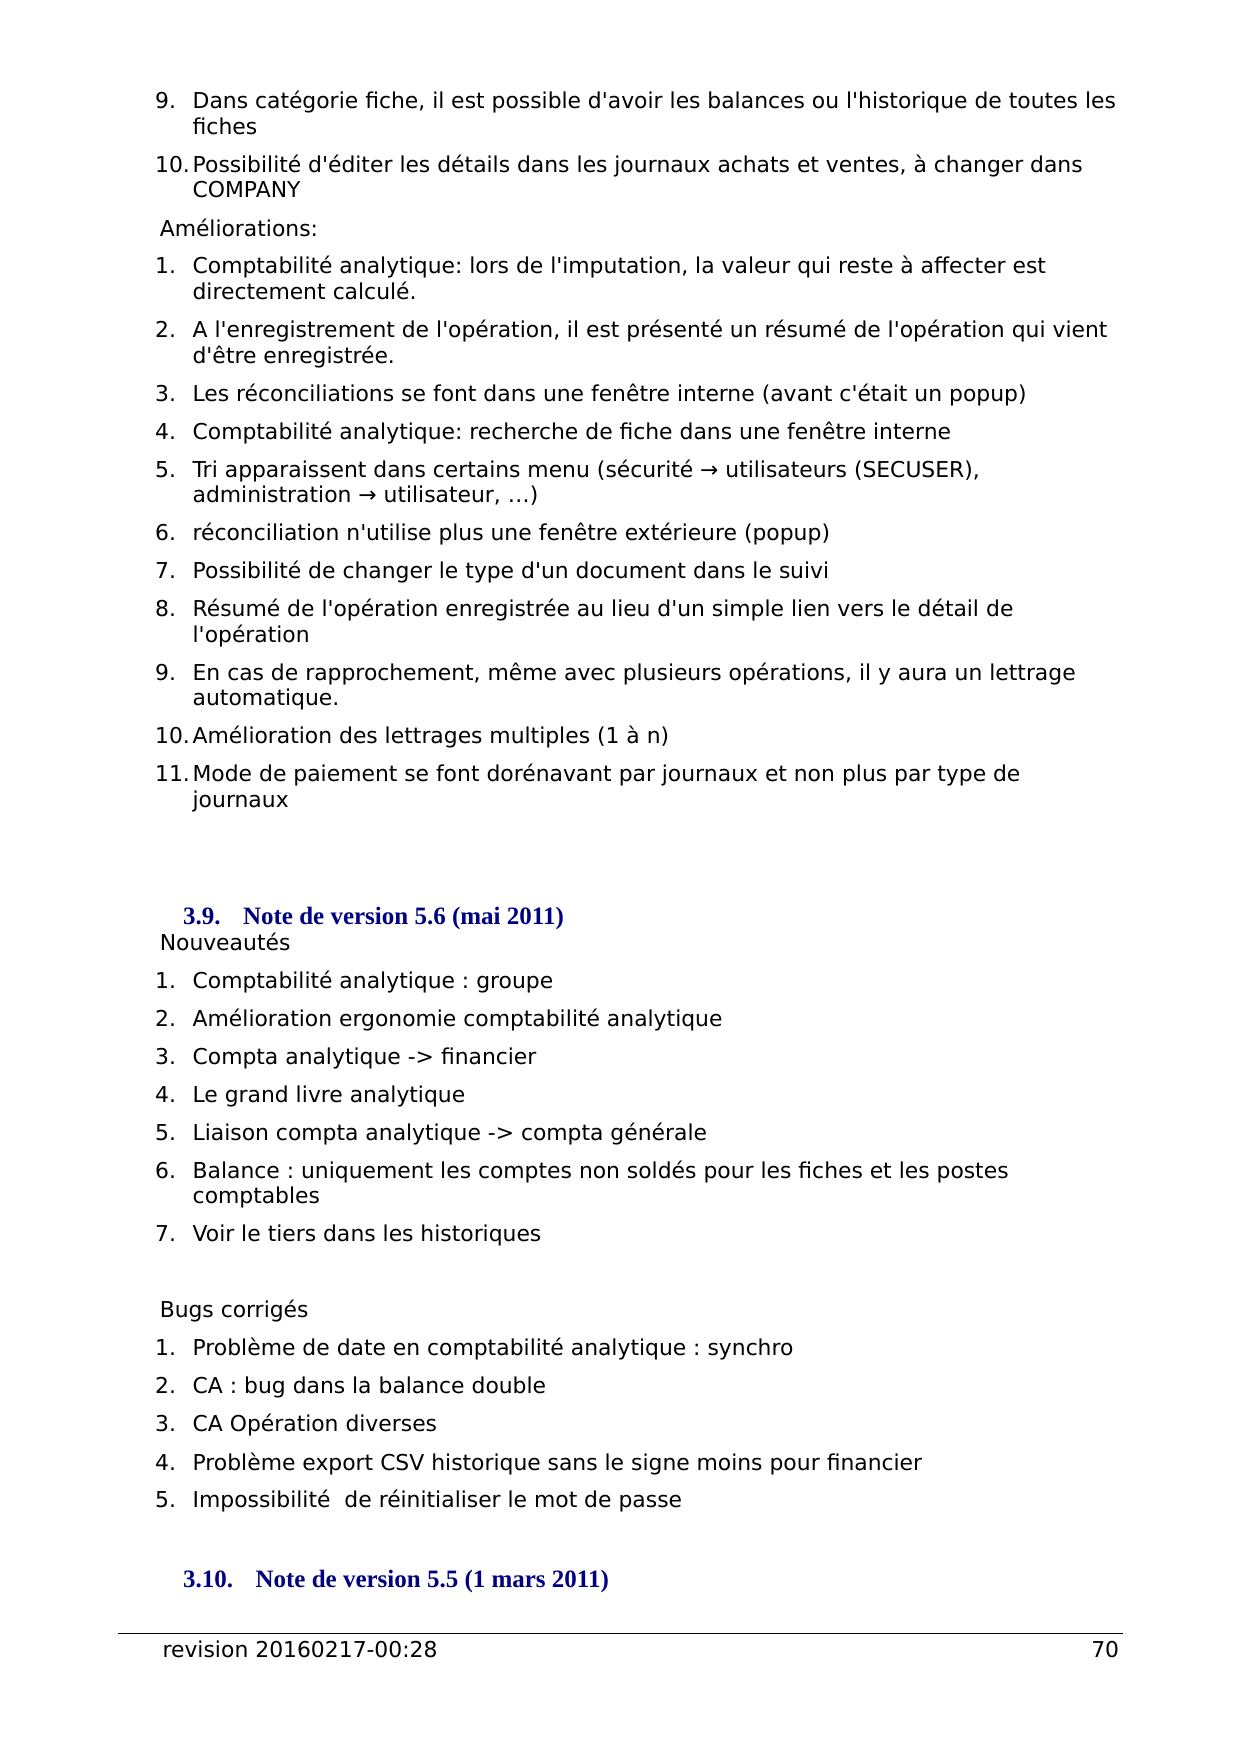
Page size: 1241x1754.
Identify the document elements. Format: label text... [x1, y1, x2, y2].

list Possibilité de changer le type d'un document dans le suivi [155, 558, 1123, 584]
list Balance : uniquement les comptes non soldés pour les fiches et les postes comptables [155, 1158, 1123, 1209]
list Résumé de l'opération enregistrée au lieu d'un simple lien vers le détail de l'opération [155, 596, 1123, 647]
list Liaison compta analytique -> compta générale [155, 1120, 1123, 1145]
list Comptabilité analytique: recherche de fiche dans une fenêtre interne [155, 419, 1123, 444]
list Comptabilité analytique : groupe [155, 968, 1123, 993]
list CA Opération diverses [155, 1412, 1123, 1437]
list A l'enregistrement de l'opération, il est présenté un résumé de l'opération qui vient d'être enregistrée. [155, 317, 1123, 368]
list Mode de paiement se font dorénavant par journaux et non plus par type de journaux [155, 761, 1123, 812]
list Les réconciliations se font dans une fenêtre interne (avant c'était un popup) [155, 381, 1123, 406]
list Impossibilité de réinitialiser le mot de passe [155, 1488, 1123, 1513]
list CA : bug dans la balance double [155, 1373, 1123, 1399]
list En cas de rapprochement, même avec plusieurs opérations, il y aura un lettrage automatique. [155, 660, 1123, 711]
list Dans catégorie fiche, il est possible d'avoir les balances ou l'historique de toutes les fiches [155, 88, 1123, 139]
list Possibilité d'éditer les détails dans les journaux achats et ventes, à changer dans COMPANY [155, 152, 1123, 203]
list Amélioration ergonomie comptabilité analytique [155, 1006, 1123, 1031]
list Comptabilité analytique: lors de l'imputation, la valeur qui reste à affecter est directement calculé. [155, 254, 1123, 305]
list Tri apparaissent dans certains menu (sécurité → utilisateurs (SECUSER), administration → utilisateur, …) [155, 457, 1123, 508]
subtitle Note de version 5.6 (mai 2011) [177, 901, 1123, 930]
text Améliorations: [159, 216, 1123, 241]
text Bugs corrigés [159, 1297, 1123, 1323]
list Le grand livre analytique [155, 1082, 1123, 1107]
list réconciliation n'utilise plus une fenêtre extérieure (popup) [155, 520, 1123, 546]
list Problème export CSV historique sans le signe moins pour financier [155, 1449, 1123, 1475]
list Problème de date en comptabilité analytique : synchro [155, 1336, 1123, 1361]
text Nouveautés [159, 930, 1123, 955]
subtitle Note de version 5.5 (1 mars 2011) [177, 1564, 1123, 1592]
list Compta analytique -> financier [155, 1044, 1123, 1069]
list Amélioration des lettrages multiples (1 à n) [155, 723, 1123, 749]
list Voir le tiers dans les historiques [155, 1221, 1123, 1247]
